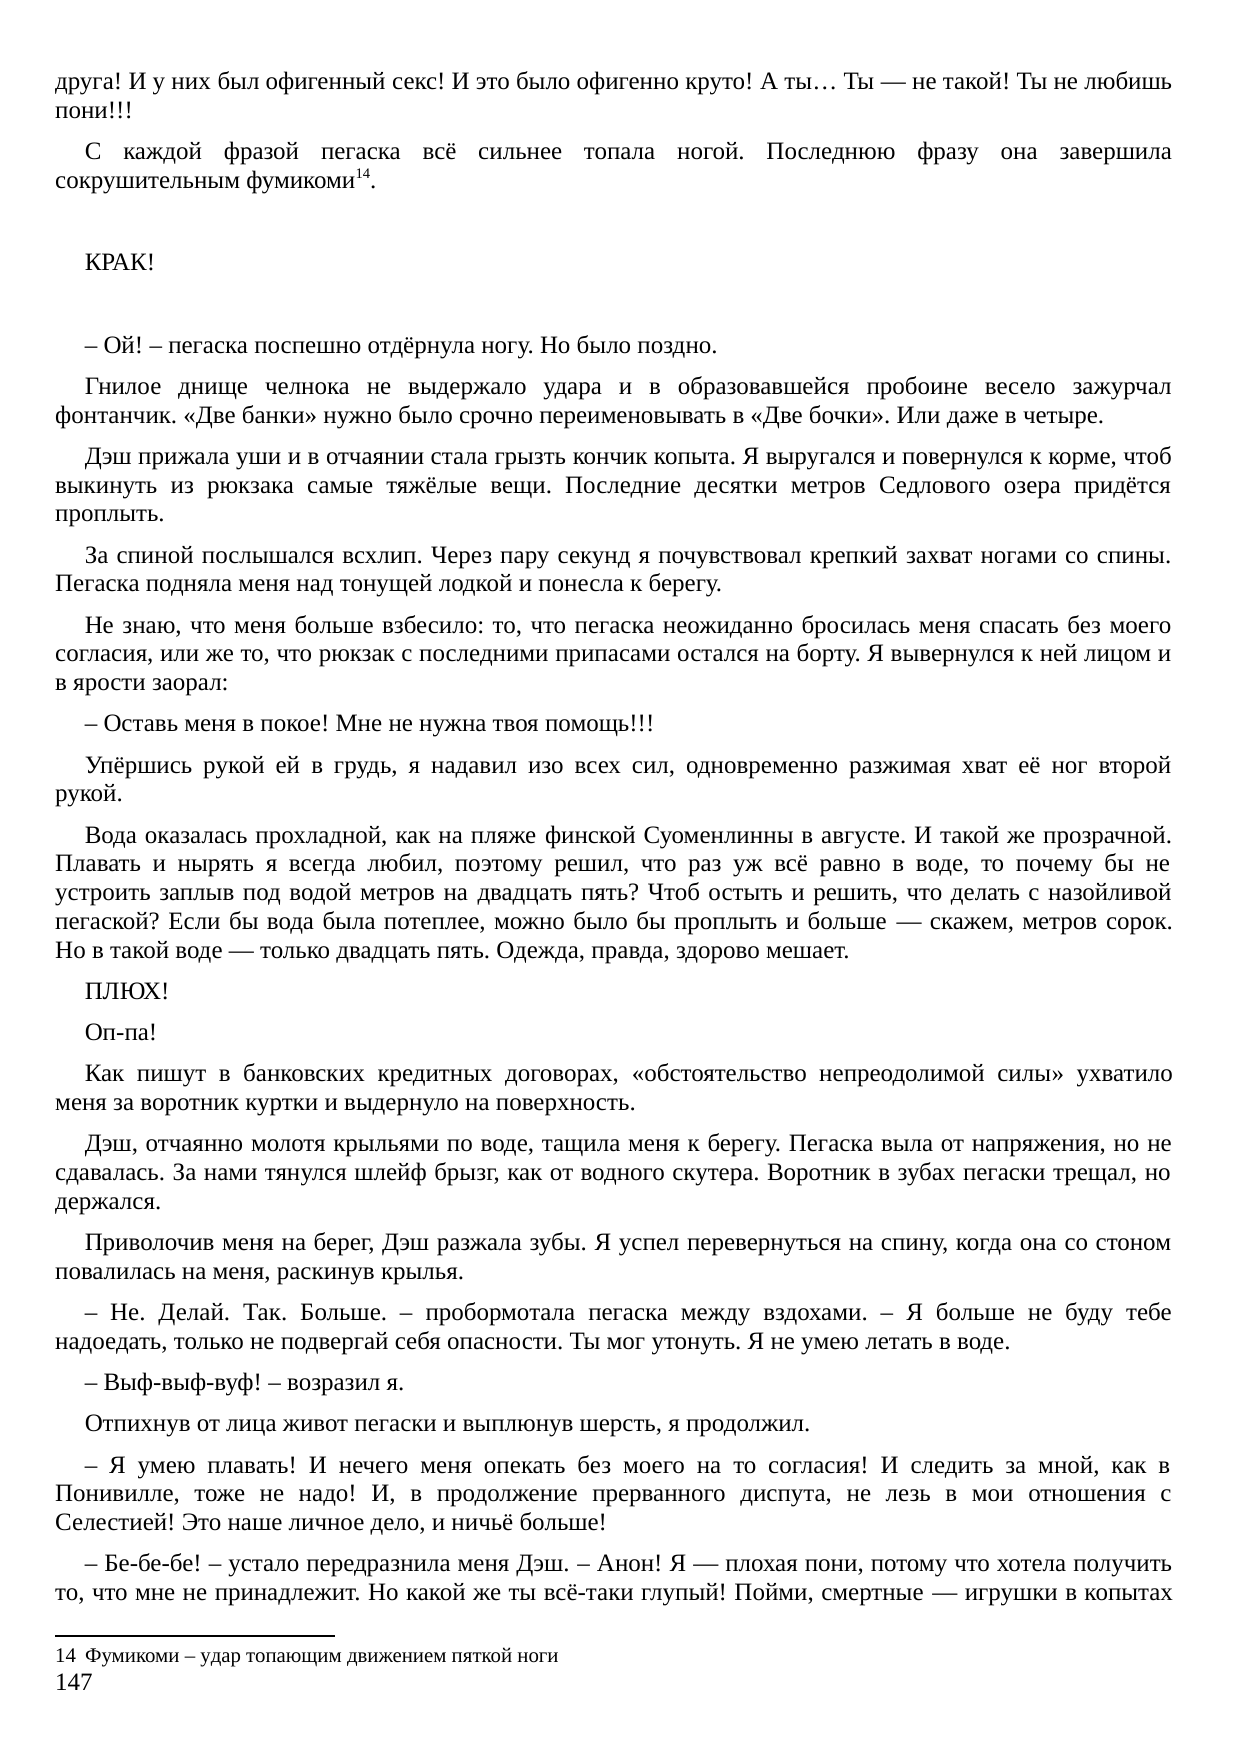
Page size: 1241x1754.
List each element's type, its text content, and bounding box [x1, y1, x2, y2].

text – Оставь меня в покое! Мне не нужна твоя помощь!!! [55, 708, 1173, 737]
text Не знаю, что меня больше взбесило: то, что пегаска неожиданно бросилась меня спасать без моего согласия, или же то, что рюкзак с последними припасами остался на борту. Я вывернулся к ней лицом и в ярости заорал: [55, 610, 1173, 696]
text За спиной послышался всхлип. Через пару секунд я почувствовал крепкий захват ногами со спины. Пегаска подняла меня над тонущей лодкой и понесла к берегу. [55, 540, 1173, 597]
text Фумикоми – удар топающим движением пяткой ноги [55, 1642, 1173, 1667]
text Оп-па! [55, 1017, 1173, 1046]
text Дэш, отчаянно молотя крыльями по воде, тащила меня к берегу. Пегаска выла от напряжения, но не сдавалась. За нами тянулся шлейф брызг, как от водного скутера. Воротник в зубах пегаски трещал, но держался. [55, 1128, 1173, 1215]
text Приволочив меня на берег, Дэш разжала зубы. Я успел перевернуться на спину, когда она со стоном повалилась на меня, раскинув крылья. [55, 1227, 1173, 1285]
text – Не. Делай. Так. Больше. – пробормотала пегаска между вздохами. – Я больше не буду тебе надоедать, только не подвергай себя опасности. Ты мог утонуть. Я не умею летать в воде. [55, 1297, 1173, 1355]
text Гнилое днище челнока не выдержало удара и в образовавшейся пробоине весело зажурчал фонтанчик. «Две банки» нужно было срочно переименовывать в «Две бочки». Или даже в четыре. [55, 371, 1173, 428]
text Как пишут в банковских кредитных договорах, «обстоятельство непреодолимой силы» ухватило меня за воротник куртки и выдернуло на поверхность. [55, 1058, 1173, 1116]
text КРАК! [55, 247, 1173, 276]
text друга! И у них был офигенный секс! И это было офигенно круто! А ты… Ты — не такой! Ты не любишь пони!!! [55, 66, 1173, 123]
text Вода оказалась прохладной, как на пляже финской Суоменлинны в августе. И такой же прозрачной. Плавать и нырять я всегда любил, поэтому решил, что раз уж всё равно в воде, то почему бы не устроить заплыв под водой метров на двадцать пять? Чтоб остыть и решить, что делать с назойливой пегаской? Если бы вода была потеплее, можно было бы проплыть и больше — скажем, метров сорок. Но в такой воде — только двадцать пять. Одежда, правда, здорово мешает. [55, 820, 1173, 963]
text – Я умею плавать! И нечего меня опекать без моего на то согласия! И следить за мной, как в Понивилле, тоже не надо! И, в продолжение прерванного диспута, не лезь в мои отношения с Селестией! Это наше личное дело, и ничьё больше! [55, 1450, 1173, 1536]
text ПЛЮХ! [55, 976, 1173, 1005]
text С каждой фразой пегаска всё сильнее топала ногой. Последнюю фразу она завершила сокрушительным фумикоми. [55, 136, 1173, 193]
text Дэш прижала уши и в отчаянии стала грызть кончик копыта. Я выругался и повернулся к корме, чтоб выкинуть из рюкзака самые тяжёлые вещи. Последние десятки метров Седлового озера придётся проплыть. [55, 441, 1173, 527]
text – Выф-выф-вуф! – возразил я. [55, 1367, 1173, 1396]
text – Бе-бе-бе! – устало передразнила меня Дэш. – Анон! Я — плохая пони, потому что хотела получить то, что мне не принадлежит. Но какой же ты всё-таки глупый! Пойми, смертные — игрушки в копытах [55, 1548, 1173, 1606]
text Упёршись рукой ей в грудь, я надавил изо всех сил, одновременно разжимая хват её ног второй рукой. [55, 750, 1173, 807]
text Отпихнув от лица живот пегаски и выплюнув шерсть, я продолжил. [55, 1408, 1173, 1437]
text – Ой! – пегаска поспешно отдёрнула ногу. Но было поздно. [55, 330, 1173, 358]
